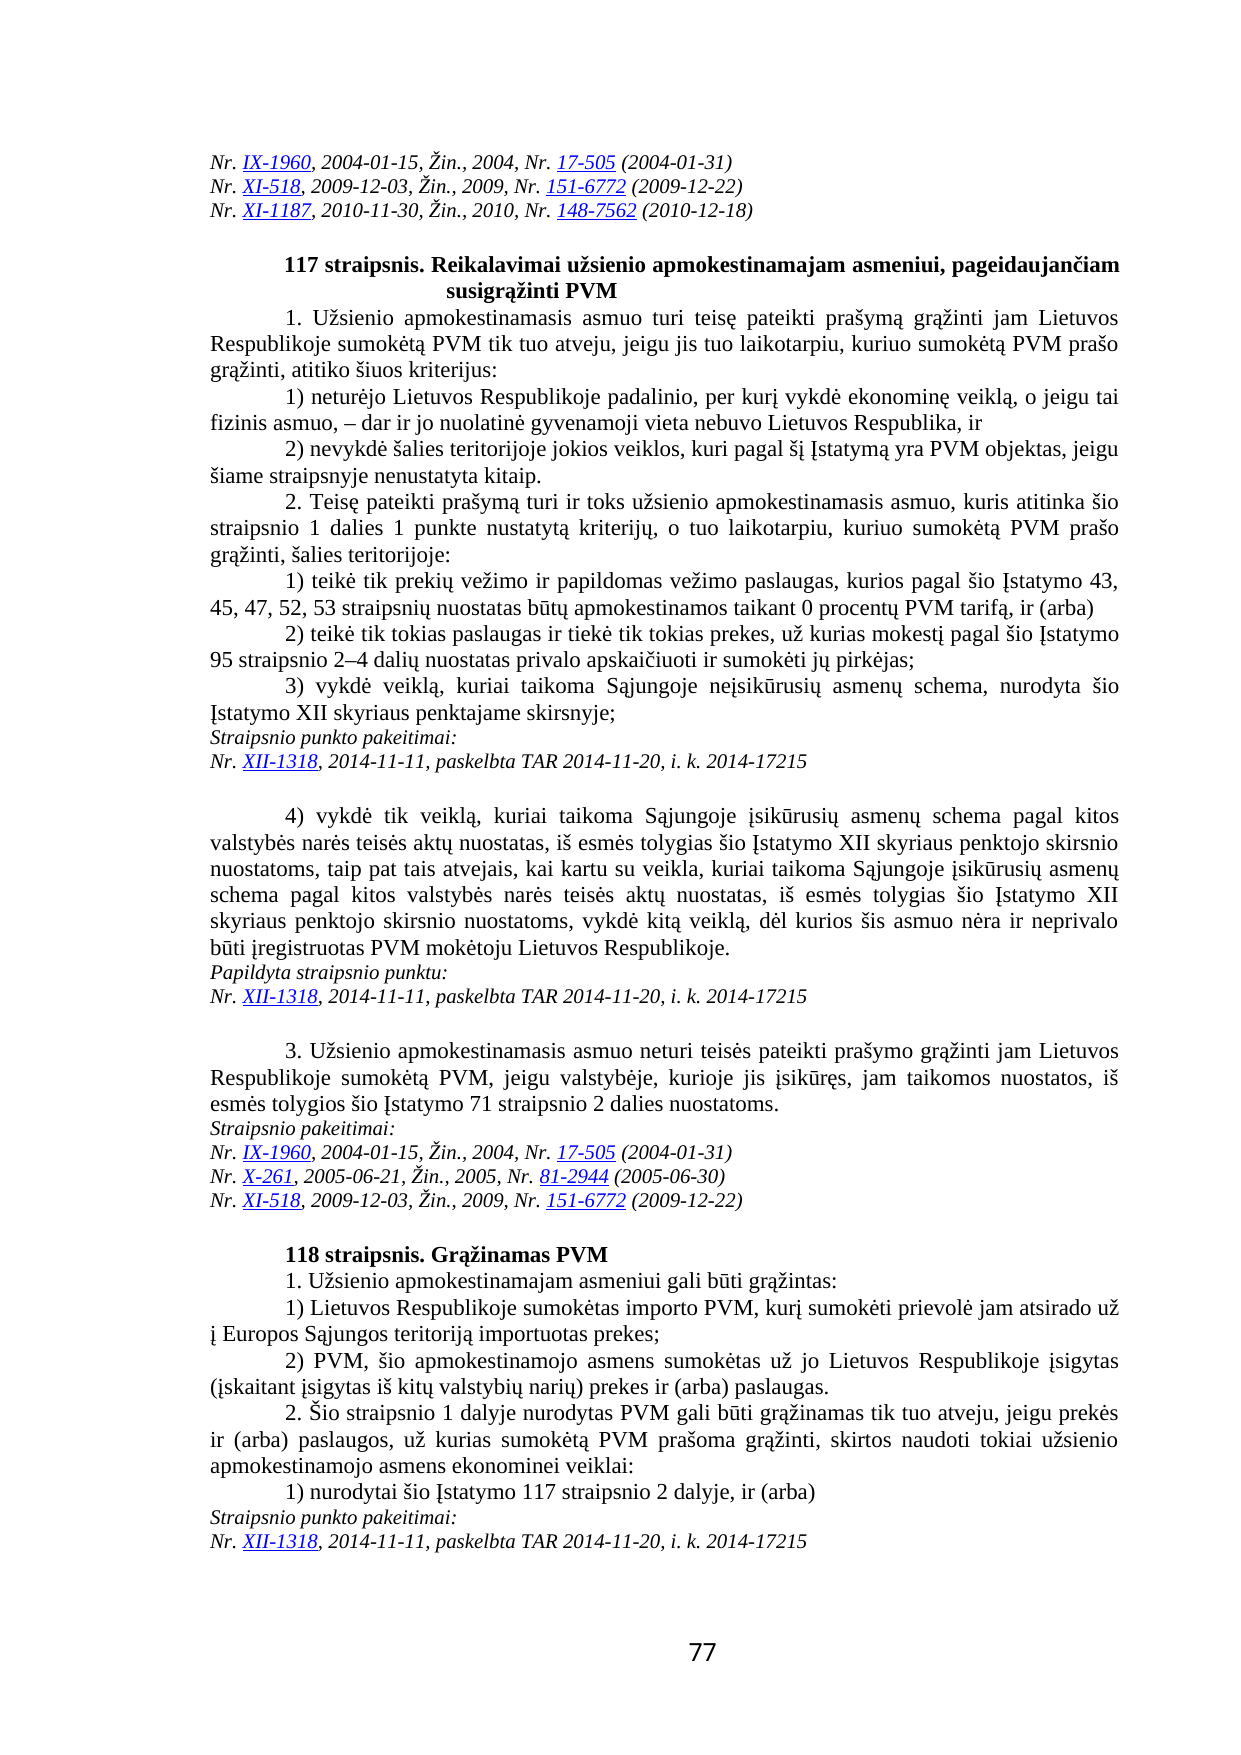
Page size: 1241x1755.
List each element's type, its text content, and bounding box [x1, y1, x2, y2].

text 2) teikė tik tokias paslaugas ir tiekė tik tokias prekes, už kurias mokestį pagal šio Įstatymo 95 straipsnio 2–4 dalių nuostatas privalo apskaičiuoti ir sumokėti jų pirkėjas; [210, 620, 1120, 673]
text Straipsnio punkto pakeitimai: [210, 725, 1120, 749]
text 3. Užsienio apmokestinamasis asmuo neturi teisės pateikti prašymo grąžinti jam Lietuvos Respublikoje sumokėtą PVM, jeigu valstybėje, kurioje jis įsikūręs, jam taikomos nuostatos, iš esmės tolygios šio Įstatymo 71 straipsnio 2 dalies nuostatoms. [210, 1037, 1120, 1116]
text 1) nurodytai šio Įstatymo 117 straipsnio 2 dalyje, ir (arba) [210, 1478, 1120, 1505]
text 117 straipsnis. Reikalavimai užsienio apmokestinamajam asmeniui, pageidaujančiam susigrąžinti PVM [284, 251, 1120, 304]
text Straipsnio pakeitimai: [210, 1116, 1120, 1140]
text 3) vykdė veiklą, kuriai taikoma Sąjungoje neįsikūrusių asmenų schema, nurodyta šio Įstatymo XII skyriaus penktajame skirsnyje; [210, 673, 1120, 725]
text 2) PVM, šio apmokestinamojo asmens sumokėtas už jo Lietuvos Respublikoje įsigytas (įskaitant įsigytas iš kitų valstybių narių) prekes ir (arba) paslaugas. [210, 1347, 1120, 1399]
text Straipsnio punkto pakeitimai: [210, 1505, 1120, 1529]
text Nr. XI-1187, 2010-11-30, Žin., 2010, Nr. 148-7562 (2010-12-18) [210, 198, 1120, 222]
text 2) nevykdė šalies teritorijoje jokios veiklos, kuri pagal šį Įstatymą yra PVM objektas, jeigu šiame straipsnyje nenustatyta kitaip. [210, 435, 1120, 488]
text Nr. XII-1318, 2014-11-11, paskelbta TAR 2014-11-20, i. k. 2014-17215 [210, 984, 1120, 1008]
text Nr. IX-1960, 2004-01-15, Žin., 2004, Nr. 17-505 (2004-01-31) [210, 150, 1120, 174]
text Nr. XII-1318, 2014-11-11, paskelbta TAR 2014-11-20, i. k. 2014-17215 [210, 1529, 1120, 1553]
text 4) vykdė tik veiklą, kuriai taikoma Sąjungoje įsikūrusių asmenų schema pagal kitos valstybės narės teisės aktų nuostatas, iš esmės tolygias šio Įstatymo XII skyriaus penktojo skirsnio nuostatoms, taip pat tais atvejais, kai kartu su veikla, kuriai taikoma Sąjungoje įsikūrusių asmenų schema pagal kitos valstybės narės teisės aktų nuostatas, iš esmės tolygias šio Įstatymo XII skyriaus penktojo skirsnio nuostatoms, vykdė kitą veiklą, dėl kurios šis asmuo nėra ir neprivalo būti įregistruotas PVM mokėtoju Lietuvos Respublikoje. [210, 802, 1120, 960]
text 2. Šio straipsnio 1 dalyje nurodytas PVM gali būti grąžinamas tik tuo atveju, jeigu prekės ir (arba) paslaugos, už kurias sumokėtą PVM prašoma grąžinti, skirtos naudoti tokiai užsienio apmokestinamojo asmens ekonominei veiklai: [210, 1399, 1120, 1478]
text 1) teikė tik prekių vežimo ir papildomas vežimo paslaugas, kurios pagal šio Įstatymo 43, 45, 47, 52, 53 straipsnių nuostatas būtų apmokestinamos taikant 0 procentų PVM tarifą, ir (arba) [210, 567, 1120, 620]
text 1) Lietuvos Respublikoje sumokėtas importo PVM, kurį sumokėti prievolė jam atsirado už į Europos Sąjungos teritoriją importuotas prekes; [210, 1294, 1120, 1347]
text Papildyta straipsnio punktu: [210, 960, 1120, 984]
text Nr. IX-1960, 2004-01-15, Žin., 2004, Nr. 17-505 (2004-01-31) [210, 1140, 1120, 1164]
text 2. Teisę pateikti prašymą turi ir toks užsienio apmokestinamasis asmuo, kuris atitinka šio straipsnio 1 dalies 1 punkte nustatytą kriterijų, o tuo laikotarpiu, kuriuo sumokėtą PVM prašo grąžinti, šalies teritorijoje: [210, 488, 1120, 567]
text Nr. XI-518, 2009-12-03, Žin., 2009, Nr. 151-6772 (2009-12-22) [210, 174, 1120, 198]
text Nr. XI-518, 2009-12-03, Žin., 2009, Nr. 151-6772 (2009-12-22) [210, 1188, 1120, 1212]
text Nr. XII-1318, 2014-11-11, paskelbta TAR 2014-11-20, i. k. 2014-17215 [210, 749, 1120, 773]
text Nr. X-261, 2005-06-21, Žin., 2005, Nr. 81-2944 (2005-06-30) [210, 1164, 1120, 1188]
text 1. Užsienio apmokestinamajam asmeniui gali būti grąžintas: [210, 1268, 1120, 1294]
text 1) neturėjo Lietuvos Respublikoje padalinio, per kurį vykdė ekonominę veiklą, o jeigu tai fizinis asmuo, – dar ir jo nuolatinė gyvenamoji vieta nebuvo Lietuvos Respublika, ir [210, 383, 1120, 435]
text 118 straipsnis. Grąžinamas PVM [210, 1241, 1120, 1268]
text 1. Užsienio apmokestinamasis asmuo turi teisę pateikti prašymą grąžinti jam Lietuvos Respublikoje sumokėtą PVM tik tuo atveju, jeigu jis tuo laikotarpiu, kuriuo sumokėtą PVM prašo grąžinti, atitiko šiuos kriterijus: [210, 304, 1120, 383]
